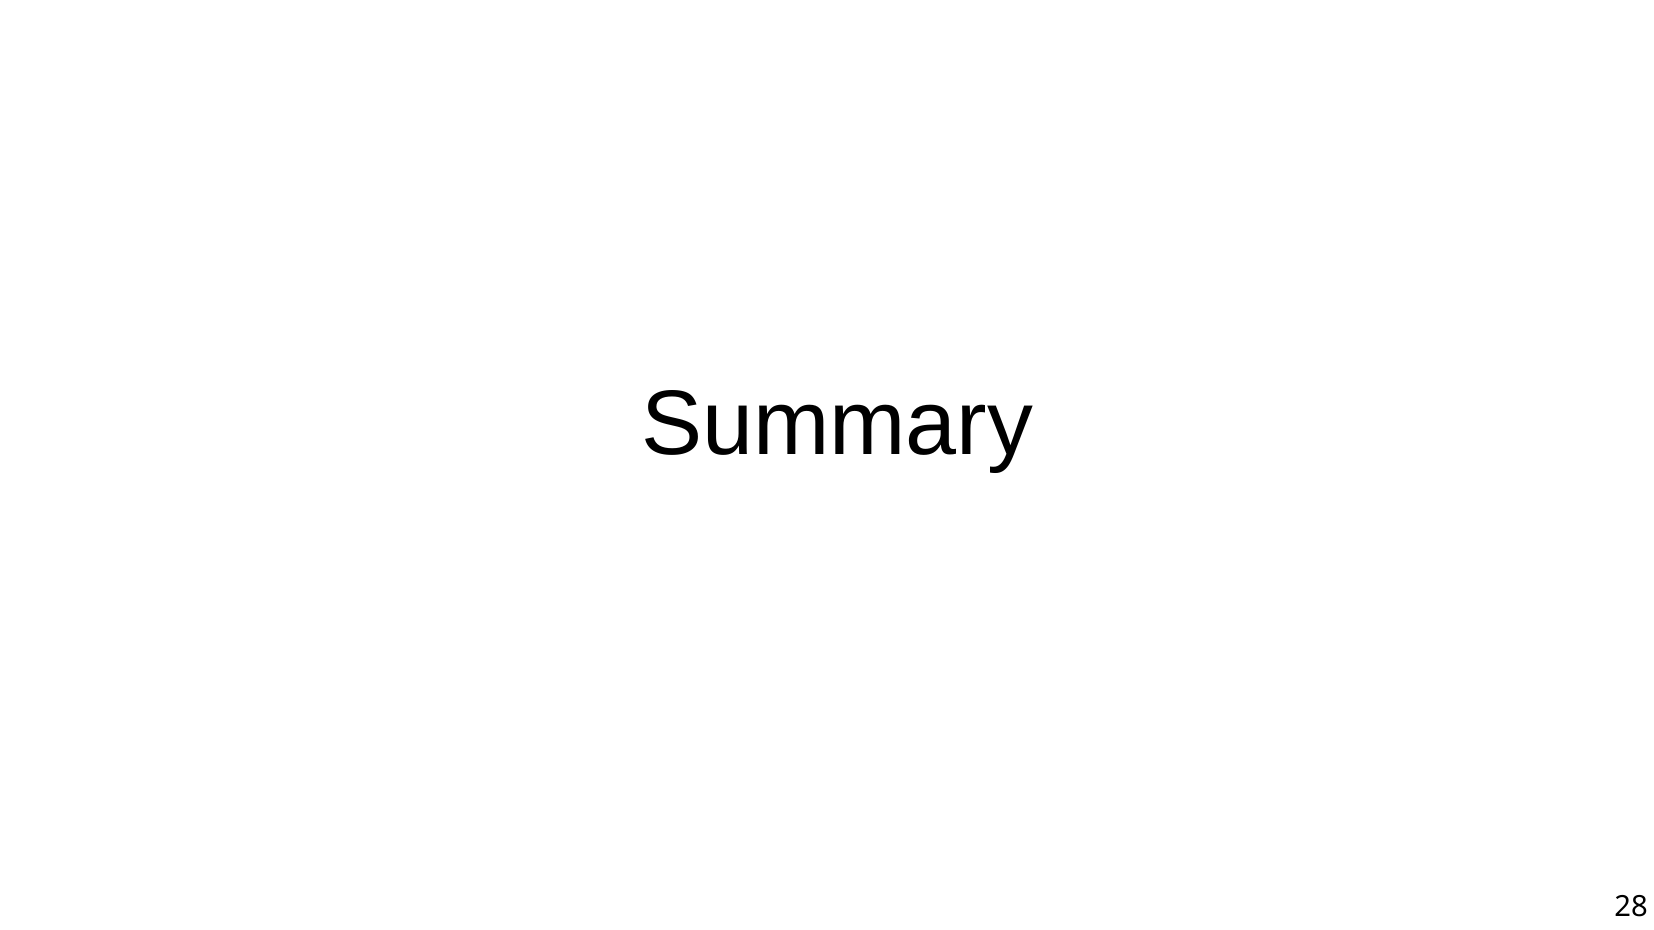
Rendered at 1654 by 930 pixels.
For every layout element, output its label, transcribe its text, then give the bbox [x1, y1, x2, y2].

title Summary [93, 344, 1582, 501]
